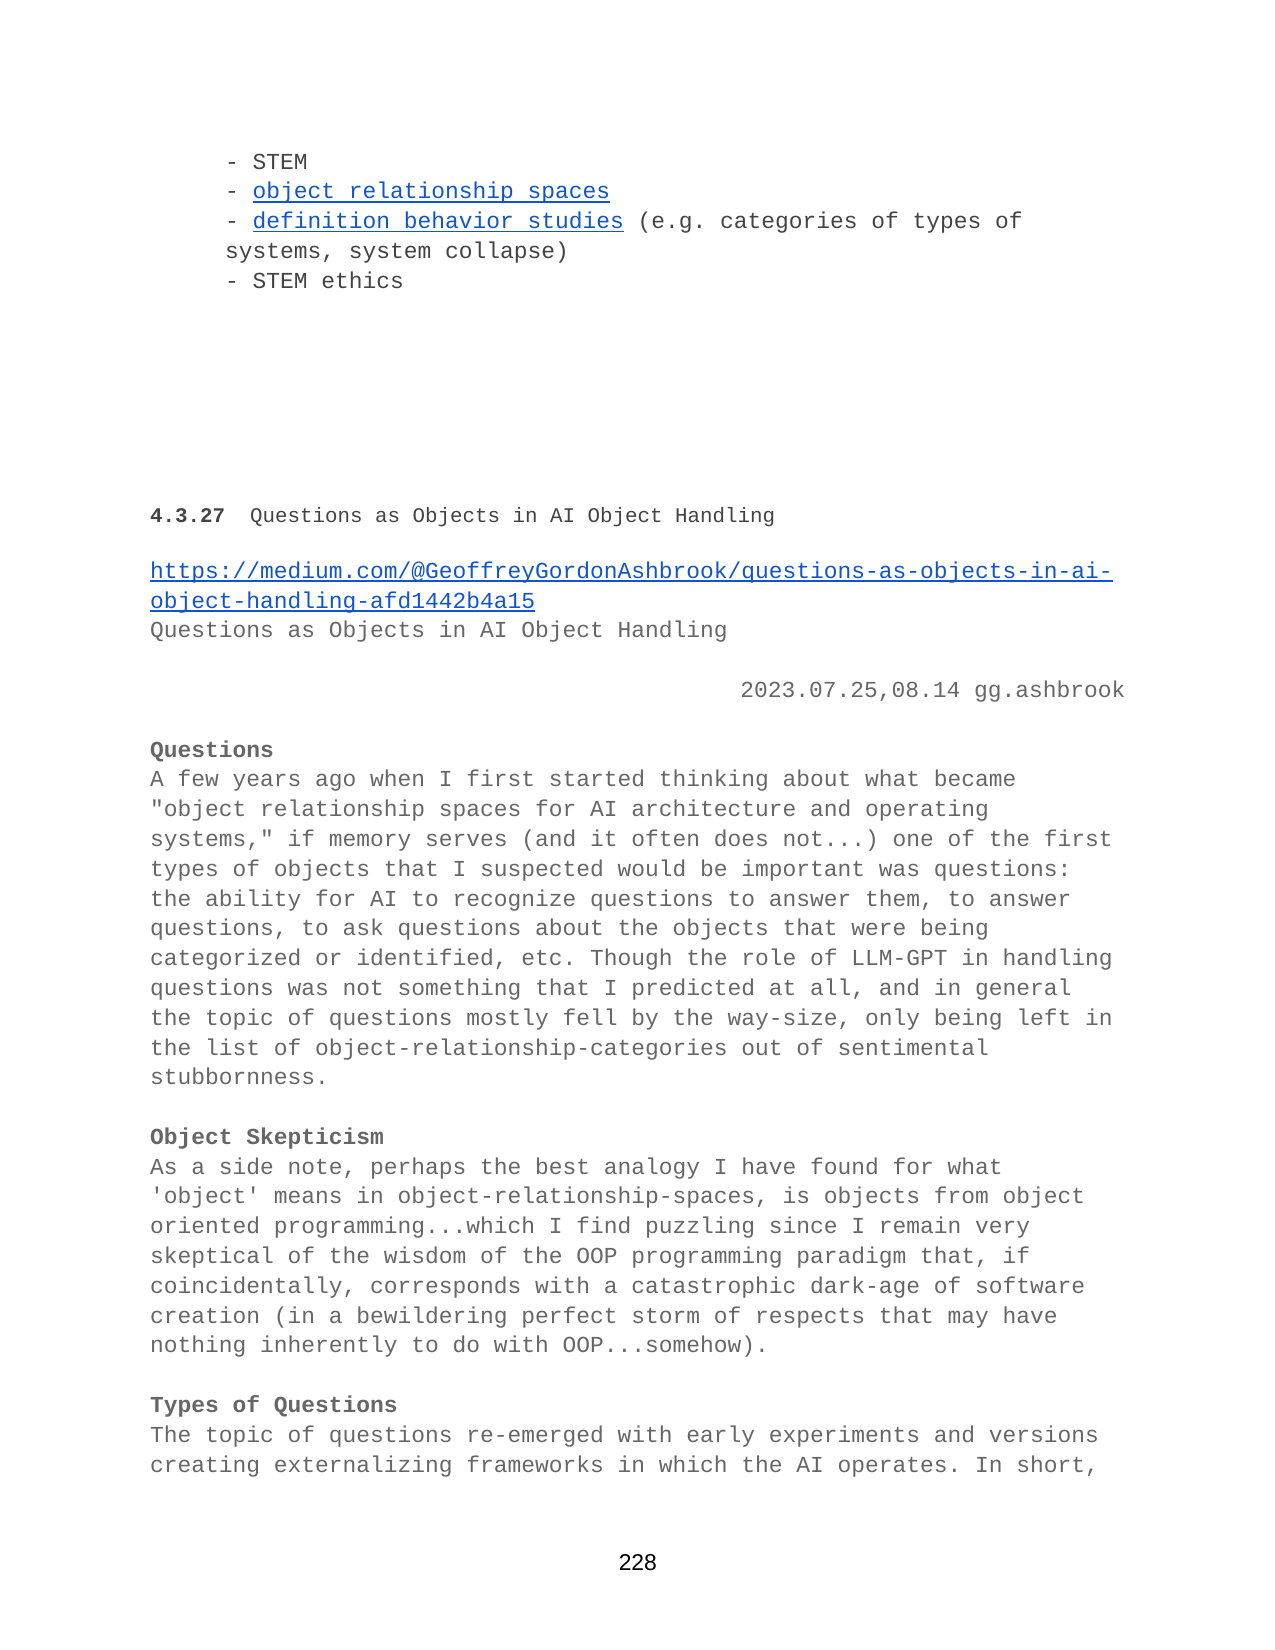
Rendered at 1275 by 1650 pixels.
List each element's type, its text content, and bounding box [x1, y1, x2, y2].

text As a side note, perhaps the best analogy I have found for what 'object' means in object-relationship-spaces, is objects from object oriented programming...which I find puzzling since I remain very skeptical of the wisdom of the OOP programming paradigm that, if coincidentally, corresponds with a catastrophic dark-age of software creation (in a bewildering perfect storm of respects that may have nothing inherently to do with OOP...somehow). [150, 1155, 1125, 1360]
text https://medium.com/@GeoffreyGordonAshbrook/questions-as-objects-in-ai-object-handling-afd1442b4a15 [150, 559, 1125, 615]
text - object relationship spaces [225, 180, 1125, 206]
text Types of Questions [150, 1393, 1125, 1419]
text 2023.07.25,08.14 gg.ashbrook [150, 678, 1125, 704]
text - STEM ethics [225, 269, 1125, 295]
text A few years ago when I first started thinking about what became "object relationship spaces for AI architecture and operating systems," if memory serves (and it often does not...) one of the first types of objects that I suspected would be important was questions: the ability for AI to recognize questions to answer them, to answer questions, to ask questions about the objects that were being categorized or identified, etc. Though the role of LLM-GPT in handling questions was not something that I predicted at all, and in general the topic of questions mostly fell by the way-size, only being left in the list of object-relationship-categories out of sentimental stubbornness. [150, 768, 1125, 1092]
text - definition behavior studies (e.g. categories of types of systems, system collapse) [225, 209, 1125, 265]
text Questions [150, 738, 1125, 764]
text Questions as Objects in AI Object Handling [150, 619, 1125, 645]
text The topic of questions re-emerged with early experiments and versions creating externalizing frameworks in which the AI operates. In short, [150, 1423, 1125, 1479]
text - STEM [225, 150, 1125, 176]
text Object Skepticism [150, 1125, 1125, 1151]
text 4.3.27 Questions as Objects in AI Object Handling [150, 505, 1125, 528]
